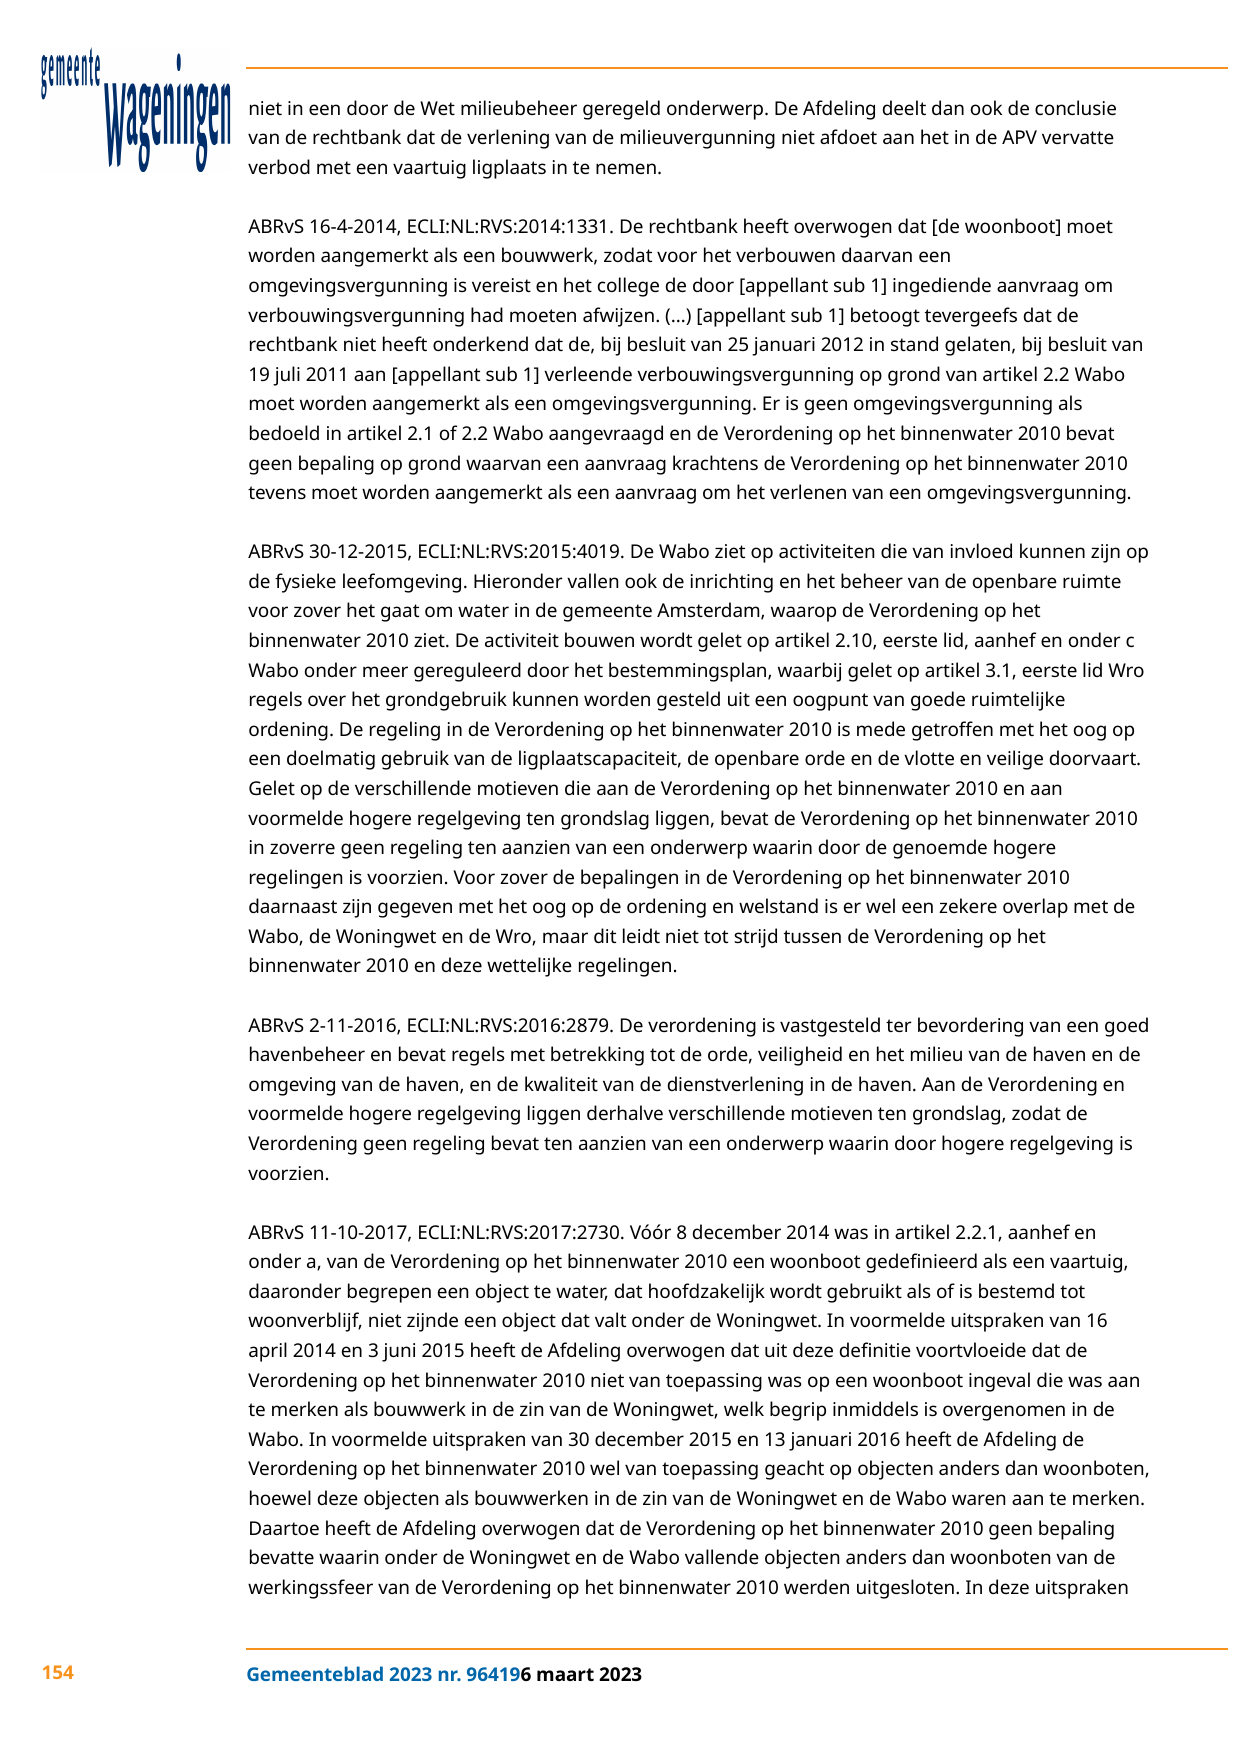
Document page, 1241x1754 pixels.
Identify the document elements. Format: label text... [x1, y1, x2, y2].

text niet in een door de Wet milieubeheer geregeld onderwerp. De Afdeling deelt dan ook de conclusie van de rechtbank dat de verlening van de milieuvergunning niet afdoet aan het in de APV vervatte verbod met een vaartuig ligplaats in te nemen. [248, 95, 1152, 180]
text ABRvS 2-11-2016, ECLI:NL:RVS:2016:2879. De verordening is vastgesteld ter bevordering van een goed havenbeheer en bevat regels met betrekking tot de orde, veiligheid en het milieu van de haven en de omgeving van de haven, en de kwaliteit van de dienstverlening in de haven. Aan de Verordening en voormelde hogere regelgeving liggen derhalve verschillende motieven ten grondslag, zodat de Verordening geen regeling bevat ten aanzien van een onderwerp waarin door hogere regelgeving is voorzien. [248, 1012, 1152, 1186]
picture [41, 47, 231, 172]
text ABRvS 30-12-2015, ECLI:NL:RVS:2015:4019. De Wabo ziet op activiteiten die van invloed kunnen zijn op de fysieke leefomgeving. Hieronder vallen ook de inrichting en het beheer van de openbare ruimte voor zover het gaat om water in de gemeente Amsterdam, waarop de Verordening op het binnenwater 2010 ziet. De activiteit bouwen wordt gelet op artikel 2.10, eerste lid, aanhef en onder c Wabo onder meer gereguleerd door het bestemmingsplan, waarbij gelet op artikel 3.1, eerste lid Wro regels over het grondgebruik kunnen worden gesteld uit een oogpunt van goede ruimtelijke ordening. De regeling in de Verordening op het binnenwater 2010 is mede getroffen met het oog op een doelmatig gebruik van de ligplaatscapaciteit, de openbare orde en de vlotte en veilige doorvaart. Gelet op de verschillende motieven die aan de Verordening op het binnenwater 2010 en aan voormelde hogere regelgeving ten grondslag liggen, bevat de Verordening op het binnenwater 2010 in zoverre geen regeling ten aanzien van een onderwerp waarin door de genoemde hogere regelingen is voorzien. Voor zover de bepalingen in de Verordening op het binnenwater 2010 daarnaast zijn gegeven met het oog op de ordening en welstand is er wel een zekere overlap met de Wabo, de Woningwet en de Wro, maar dit leidt niet tot strijd tussen de Verordening op het binnenwater 2010 en deze wettelijke regelingen. [248, 538, 1152, 978]
text ABRvS 11-10-2017, ECLI:NL:RVS:2017:2730. Vóór 8 december 2014 was in artikel 2.2.1, aanhef en onder a, van de Verordening op het binnenwater 2010 een woonboot gedefinieerd als een vaartuig, daaronder begrepen een object te water, dat hoofdzakelijk wordt gebruikt als of is bestemd tot woonverblijf, niet zijnde een object dat valt onder de Woningwet. In voormelde uitspraken van 16 april 2014 en 3 juni 2015 heeft de Afdeling overwogen dat uit deze definitie voortvloeide dat de Verordening op het binnenwater 2010 niet van toepassing was op een woonboot ingeval die was aan te merken als bouwwerk in de zin van de Woningwet, welk begrip inmiddels is overgenomen in de Wabo. In voormelde uitspraken van 30 december 2015 en 13 januari 2016 heeft de Afdeling de Verordening op het binnenwater 2010 wel van toepassing geacht op objecten anders dan woonboten, hoewel deze objecten als bouwwerken in de zin van de Woningwet en de Wabo waren aan te merken. Daartoe heeft de Afdeling overwogen dat de Verordening op het binnenwater 2010 geen bepaling bevatte waarin onder de Woningwet en de Wabo vallende objecten anders dan woonboten van de werkingssfeer van de Verordening op het binnenwater 2010 werden uitgesloten. In deze uitspraken [248, 1219, 1152, 1600]
text ABRvS 16-4-2014, ECLI:NL:RVS:2014:1331. De rechtbank heeft overwogen dat [de woonboot] moet worden aangemerkt als een bouwwerk, zodat voor het verbouwen daarvan een omgevingsvergunning is vereist en het college de door [appellant sub 1] ingediende aanvraag om verbouwingsvergunning had moeten afwijzen. (…) [appellant sub 1] betoogt tevergeefs dat de rechtbank niet heeft onderkend dat de, bij besluit van 25 januari 2012 in stand gelaten, bij besluit van 19 juli 2011 aan [appellant sub 1] verleende verbouwingsvergunning op grond van artikel 2.2 Wabo moet worden aangemerkt als een omgevingsvergunning. Er is geen omgevingsvergunning als bedoeld in artikel 2.1 of 2.2 Wabo aangevraagd en de Verordening op het binnenwater 2010 bevat geen bepaling op grond waarvan een aanvraag krachtens de Verordening op het binnenwater 2010 tevens moet worden aangemerkt als een aanvraag om het verlenen van een omgevingsvergunning. [248, 213, 1152, 505]
